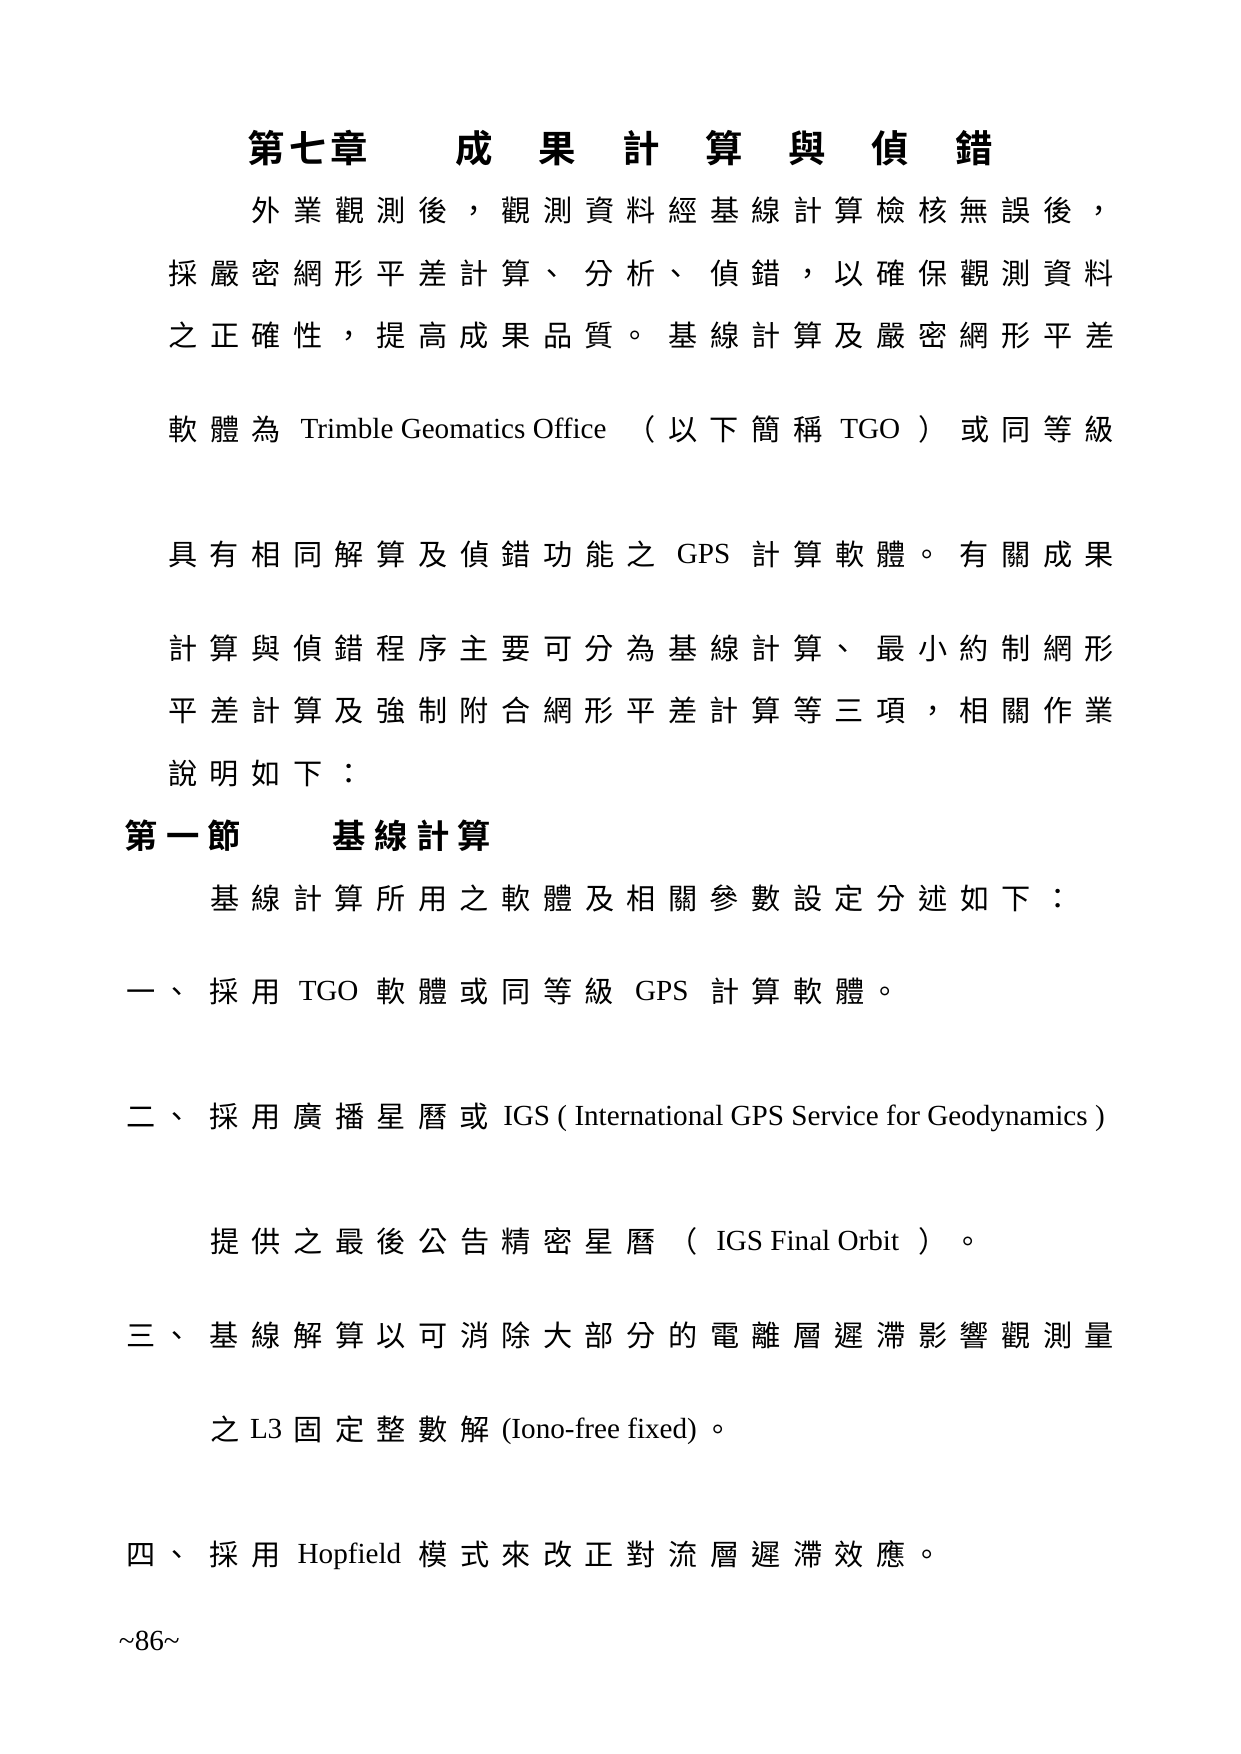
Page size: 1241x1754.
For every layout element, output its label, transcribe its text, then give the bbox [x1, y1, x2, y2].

text 基線計算所用之軟體及相關參數設定分述如下： [120, 855, 1120, 917]
text 四、採用Hopfield模式來改正對流層遲滯效應。 [120, 1480, 1120, 1605]
subtitle 第七章 成 果 計 算 與 偵 錯 [120, 105, 1120, 167]
text 二、採用廣播星曆或IGS ( International GPS Service for Geodynamics ) 提供之最後公告精密星曆（IGS Final Orbit）。 [120, 1042, 1120, 1292]
text 三、基線解算以可消除大部分的電離層遲滯影響觀測量之L3固定整數解(Iono-free fixed)。 [120, 1292, 1120, 1480]
text 一、採用TGO軟體或同等級GPS計算軟體。 [120, 917, 1120, 1042]
text 第一節 基線計算 [120, 792, 1120, 855]
text 外業觀測後，觀測資料經基線計算檢核無誤後，採嚴密網形平差計算、分析、偵錯，以確保觀測資料之正確性，提高成果品質。基線計算及嚴密網形平差軟體為Trimble Geomatics Office（以下簡稱TGO）或同等級具有相同解算及偵錯功能之GPS計算軟體。有關成果計算與偵錯程序主要可分為基線計算、最小約制網形平差計算及強制附合網形平差計算等三項，相關作業說明如下： [147, 167, 1120, 792]
